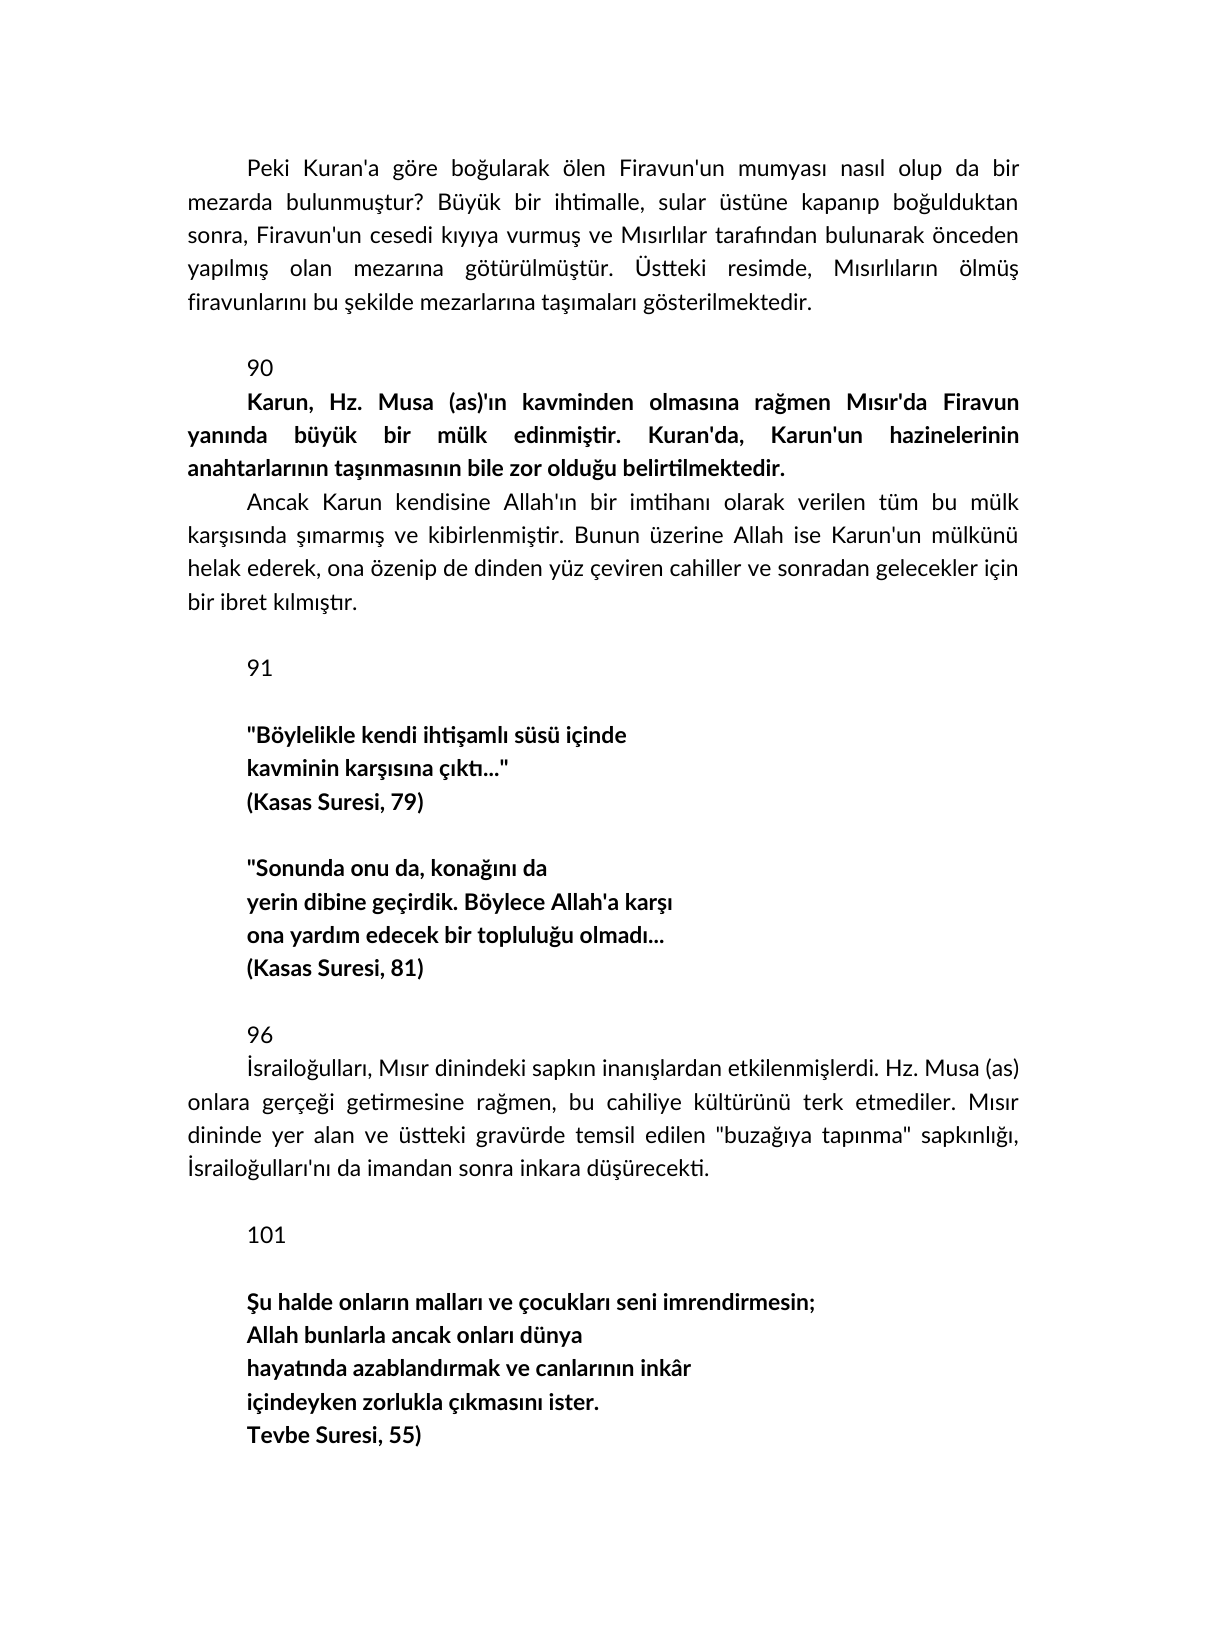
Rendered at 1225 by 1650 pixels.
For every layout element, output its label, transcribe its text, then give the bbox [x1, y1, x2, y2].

text kavminin karşısına çıktı..." [187, 750, 1020, 783]
text 101 [187, 1217, 1020, 1250]
text 91 [187, 650, 1020, 683]
text 96 [187, 1017, 1020, 1050]
text hayatında azablandırmak ve canlarının inkâr [187, 1350, 1020, 1383]
text 90 [187, 350, 1020, 383]
text Şu halde onların malları ve çocukları seni imrendirmesin; [187, 1283, 1020, 1317]
text içindeyken zorlukla çıkmasını ister. [187, 1383, 1020, 1417]
text Allah bunlarla ancak onları dünya [187, 1317, 1020, 1350]
text Peki Kuran'a göre boğularak ölen Firavun'un mumyası nasıl olup da bir mezarda bulunmuştur? Büyük bir ihtimalle, sular üstüne kapanıp boğulduktan sonra, Firavun'un cesedi kıyıya vurmuş ve Mısırlılar tarafından bulunarak önceden yapılmış olan mezarına götürülmüştür. Üstteki resimde, Mısırlıların ölmüş firavunlarını bu şekilde mezarlarına taşımaları gösterilmektedir. [187, 150, 1020, 317]
text Ancak Karun kendisine Allah'ın bir imtihanı olarak verilen tüm bu mülk karşısında şımarmış ve kibirlenmiştir. Bunun üzerine Allah ise Karun'un mülkünü helak ederek, ona özenip de dinden yüz çeviren cahiller ve sonradan gelecekler için bir ibret kılmıştır. [187, 483, 1020, 617]
text ona yardım edecek bir topluluğu olmadı... [187, 917, 1020, 950]
text "Böylelikle kendi ihtişamlı süsü içinde [187, 717, 1020, 750]
text Karun, Hz. Musa (as)'ın kavminden olmasına rağmen Mısır'da Firavun yanında büyük bir mülk edinmiştir. Kuran'da, Karun'un hazinelerinin anahtarlarının taşınmasının bile zor olduğu belirtilmektedir. [187, 383, 1020, 483]
text yerin dibine geçirdik. Böylece Allah'a karşı [187, 883, 1020, 917]
text "Sonunda onu da, konağını da [187, 850, 1020, 883]
text (Kasas Suresi, 81) [187, 950, 1020, 983]
text İsrailoğulları, Mısır dinindeki sapkın inanışlardan etkilenmişlerdi. Hz. Musa (as) onlara gerçeği getirmesine rağmen, bu cahiliye kültürünü terk etmediler. Mısır dininde yer alan ve üstteki gravürde temsil edilen "buzağıya tapınma" sapkınlığı, İsrailoğulları'nı da imandan sonra inkara düşürecekti. [187, 1050, 1020, 1183]
text (Kasas Suresi, 79) [187, 783, 1020, 817]
text Tevbe Suresi, 55) [187, 1417, 1020, 1450]
